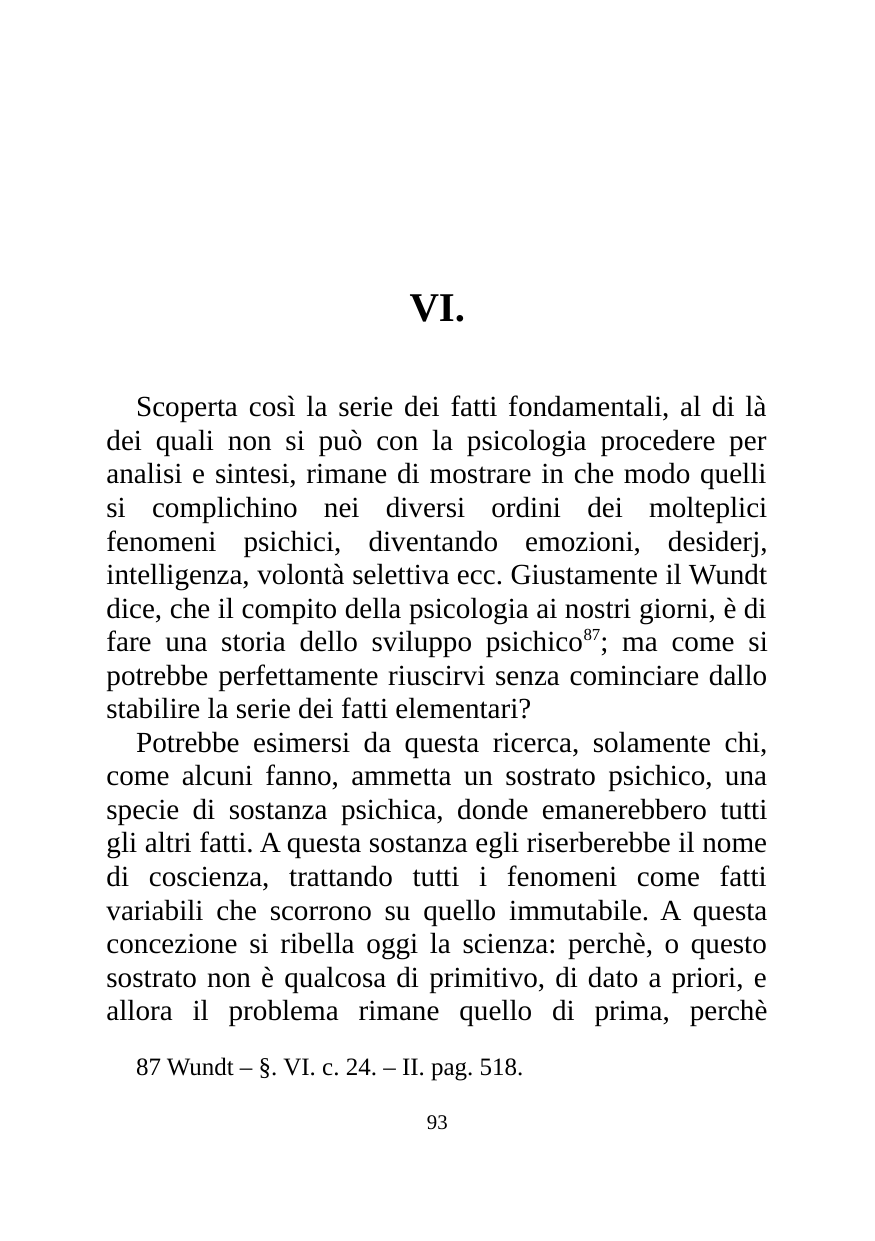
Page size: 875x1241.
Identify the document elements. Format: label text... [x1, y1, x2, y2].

subtitle VI. [106, 283, 768, 330]
text Wundt – §. VI. c. 24. – II. pag. 518. [106, 1052, 768, 1080]
text Scoperta così la serie dei fatti fondamentali, al di là dei quali non si può con la psicologia procedere per analisi e sintesi, rimane di mostrare in che modo quelli si complichino nei diversi ordini dei molteplici fenomeni psichici, diventando emozioni, desiderj, intelligenza, volontà selettiva ecc. Giustamente il Wundt dice, che il compito della psicologia ai nostri giorni, è di fare una storia dello sviluppo psichico; ma come si potrebbe perfettamente riuscirvi senza cominciare dallo stabilire la serie dei fatti elementari? [106, 389, 768, 725]
text Potrebbe esimersi da questa ricerca, solamente chi, come alcuni fanno, ammetta un sostrato psichico, una specie di sostanza psichica, donde emanerebbero tutti gli altri fatti. A questa sostanza egli riserberebbe il nome di coscienza, trattando tutti i fenomeni come fatti variabili che scorrono su quello immutabile. A questa concezione si ribella oggi la scienza: perchè, o questo sostrato non è qualcosa di primitivo, di dato a priori, e allora il problema rimane quello di prima, perchè [106, 725, 768, 1027]
